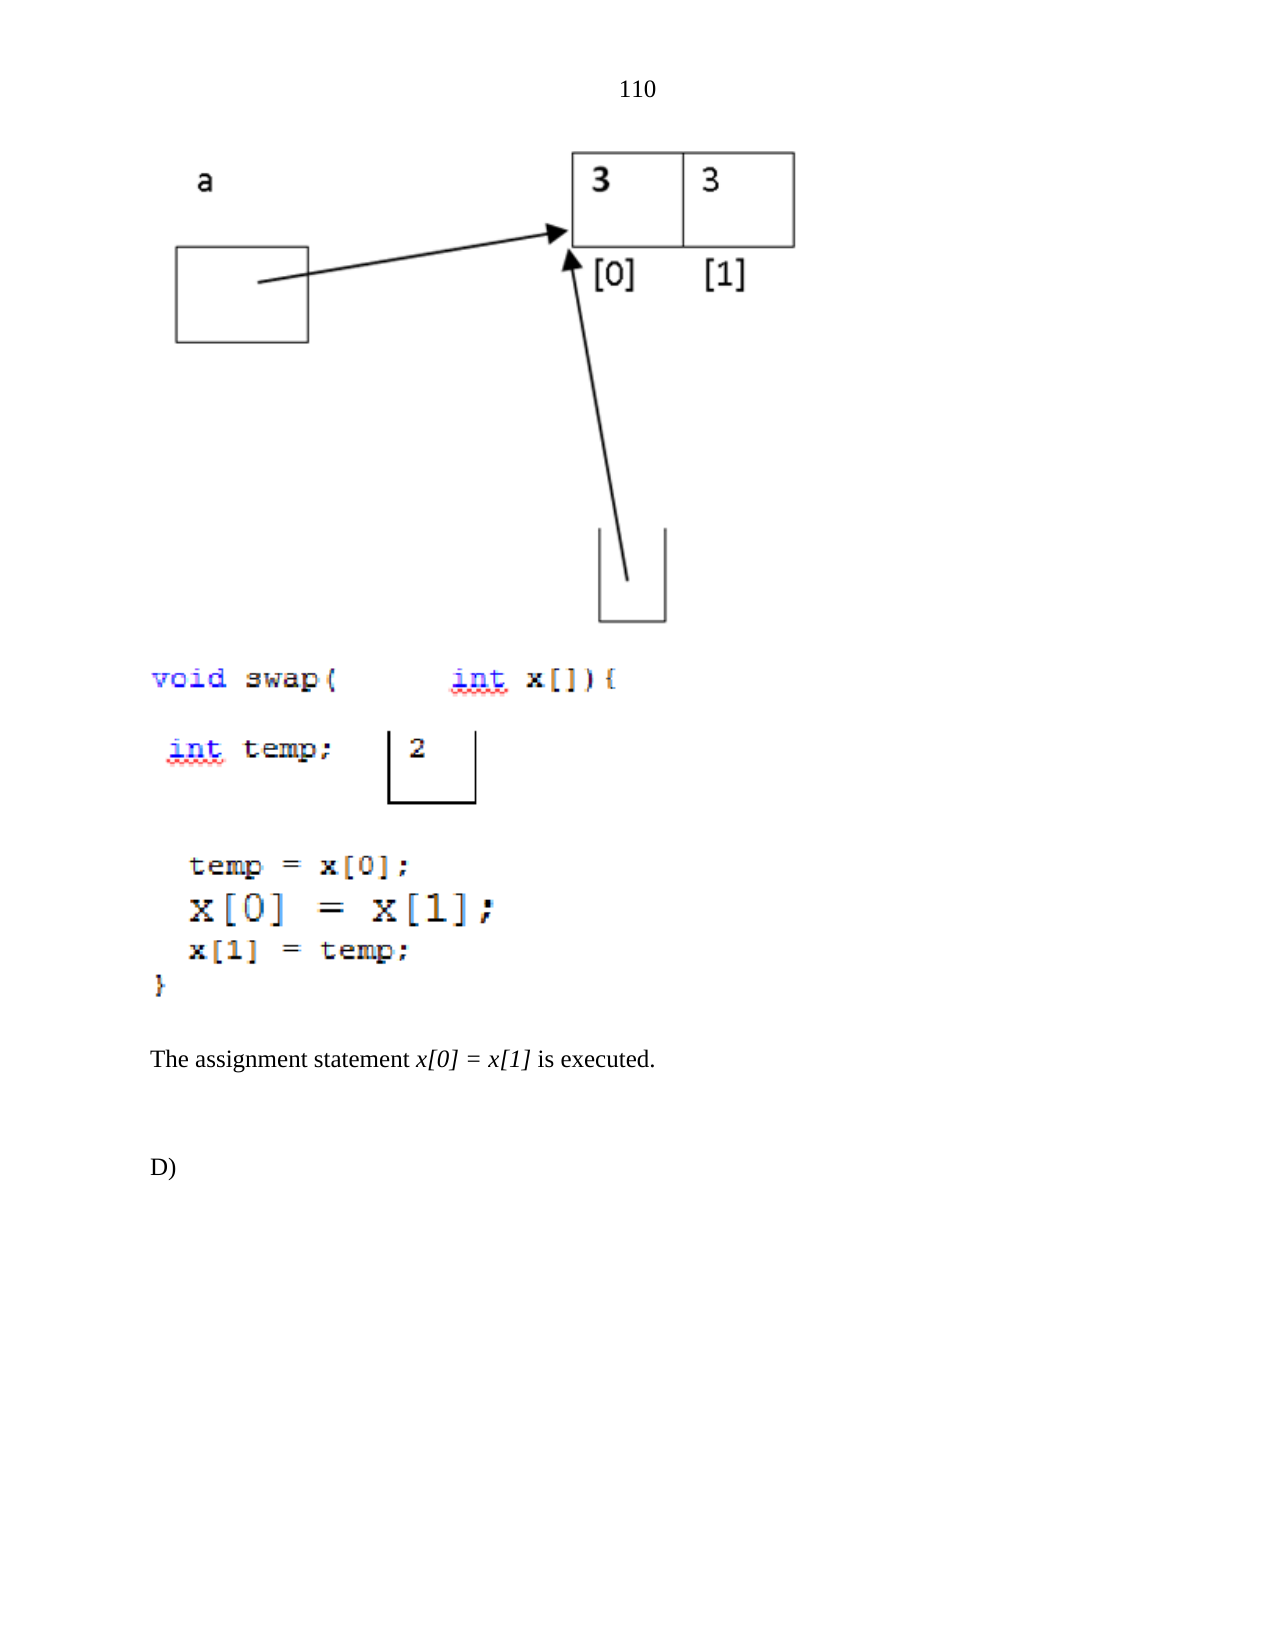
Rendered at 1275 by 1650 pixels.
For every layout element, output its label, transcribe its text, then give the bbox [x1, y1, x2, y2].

text The assignment statement x[0] = x[1] is executed. [150, 1044, 1125, 1073]
picture [150, 150, 811, 1000]
text D) [150, 1152, 1125, 1181]
